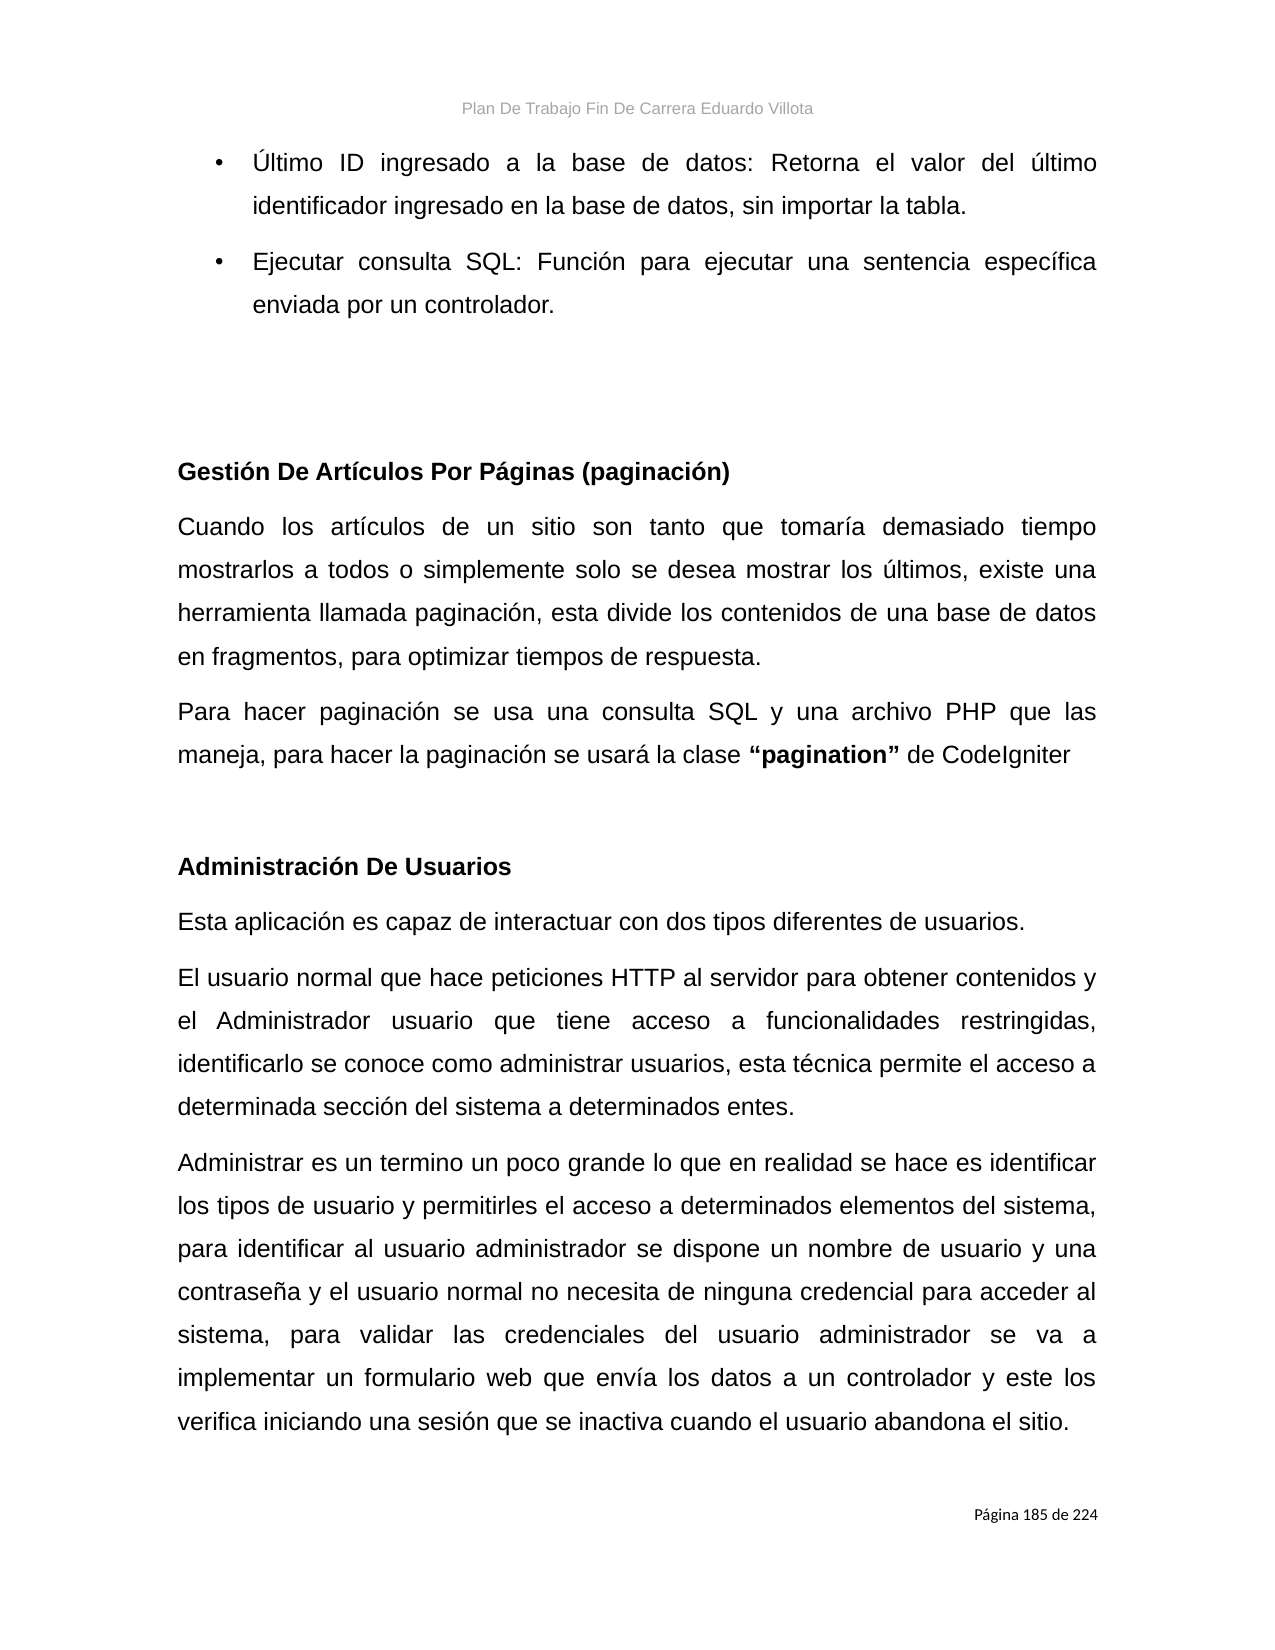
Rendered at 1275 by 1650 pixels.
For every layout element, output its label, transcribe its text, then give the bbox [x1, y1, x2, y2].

text Para hacer paginación se usa una consulta SQL y una archivo PHP que las maneja, para hacer la paginación se usará la clase “pagination” de CodeIgniter [177, 697, 1098, 769]
text Esta aplicación es capaz de interactuar con dos tipos diferentes de usuarios. [177, 907, 1098, 936]
text Administración De Usuarios [177, 852, 1098, 880]
text Administrar es un termino un poco grande lo que en realidad se hace es identificar los tipos de usuario y permitirles el acceso a determinados elementos del sistema, para identificar al usuario administrador se dispone un nombre de usuario y una contraseña y el usuario normal no necesita de ninguna credencial para acceder al sistema, para validar las credenciales del usuario administrador se va a implementar un formulario web que envía los datos a un controlador y este los verifica iniciando una sesión que se inactiva cuando el usuario abandona el sitio. [177, 1148, 1098, 1435]
list Último ID ingresado a la base de datos: Retorna el valor del último identificador ingresado en la base de datos, sin importar la tabla. [215, 148, 1098, 219]
list Ejecutar consulta SQL: Función para ejecutar una sentencia específica enviada por un controlador. [215, 246, 1098, 318]
text Gestión De Artículos Por Páginas (paginación) [177, 457, 1098, 485]
text Cuando los artículos de un sitio son tanto que tomaría demasiado tiempo mostrarlos a todos o simplemente solo se desea mostrar los últimos, existe una herramienta llamada paginación, esta divide los contenidos de una base de datos en fragmentos, para optimizar tiempos de respuesta. [177, 512, 1098, 670]
text El usuario normal que hace peticiones HTTP al servidor para obtener contenidos y el Administrador usuario que tiene acceso a funcionalidades restringidas, identificarlo se conoce como administrar usuarios, esta técnica permite el acceso a determinada sección del sistema a determinados entes. [177, 963, 1098, 1121]
